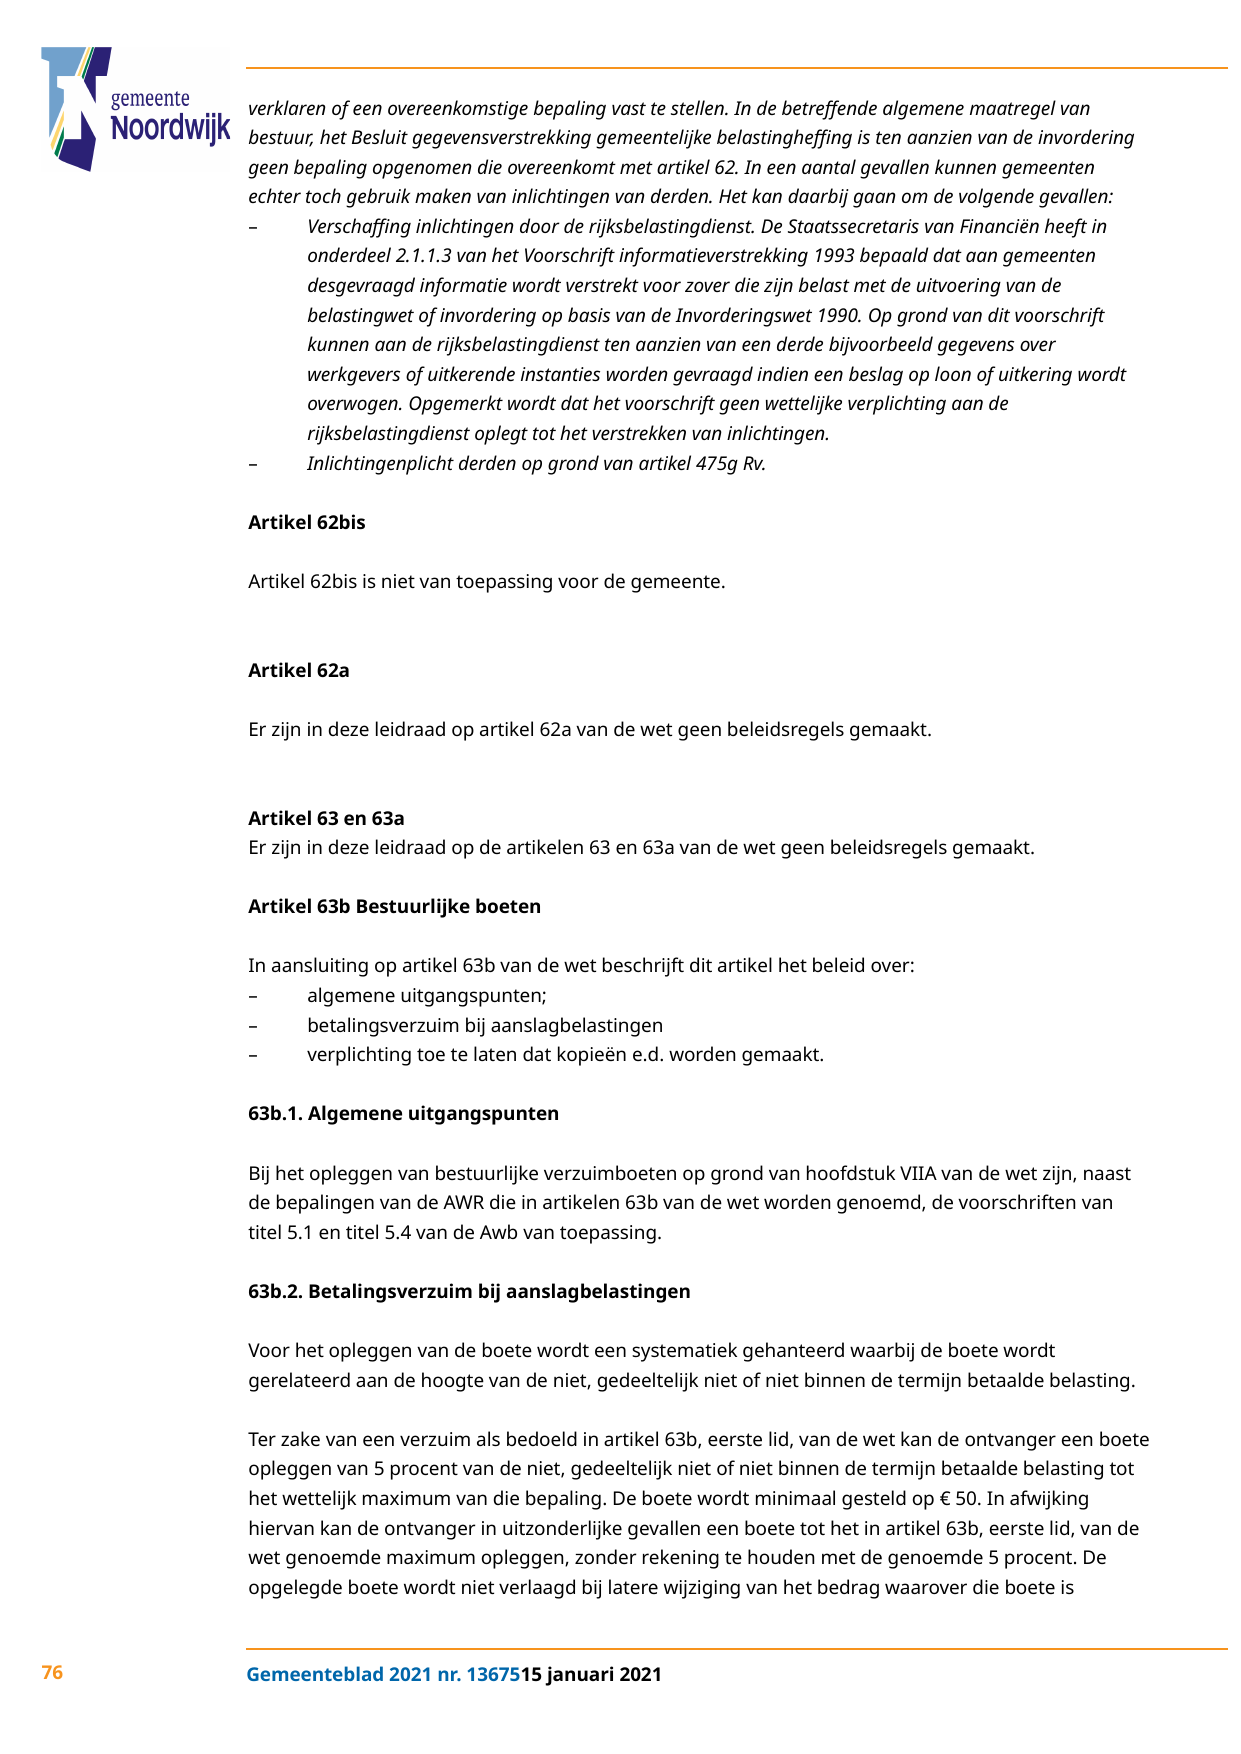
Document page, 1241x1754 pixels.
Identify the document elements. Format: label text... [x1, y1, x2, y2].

text Artikel 63 en 63a [248, 805, 1152, 831]
list verplichting toe te laten dat kopieën e.d. worden gemaakt. [248, 1041, 1152, 1067]
list betalingsverzuim bij aanslagbelastingen [248, 1012, 1152, 1038]
text In aansluiting op artikel 63b van de wet beschrijft dit artikel het beleid over: [248, 953, 1152, 978]
list Verschaffing inlichtingen door de rijksbelastingdienst. De Staatssecretaris van Financiën heeft in onderdeel 2.1.1.3 van het Voorschrift informatieverstrekking 1993 bepaald dat aan gemeenten desgevraagd informatie wordt verstrekt voor zover die zijn belast met de uitvoering van de belastingwet of invordering op basis van de Invorderingswet 1990. Op grond van dit voorschrift kunnen aan de rijksbelastingdienst ten aanzien van een derde bijvoorbeeld gegevens over werkgevers of uitkerende instanties worden gevraagd indien een beslag op loon of uitkering wordt overwogen. Opgemerkt wordt dat het voorschrift geen wettelijke verplichting aan de rijksbelastingdienst oplegt tot het verstrekken van inlichtingen. [248, 213, 1152, 446]
text verklaren of een overeenkomstige bepaling vast te stellen. In de betreffende algemene maatregel van bestuur, het Besluit gegevensverstrekking gemeentelijke belastingheffing is ten aanzien van de invordering geen bepaling opgenomen die overeenkomt met artikel 62. In een aantal gevallen kunnen gemeenten echter toch gebruik maken van inlichtingen van derden. Het kan daarbij gaan om de volgende gevallen: [248, 95, 1152, 209]
text Artikel 62a [248, 657, 1152, 683]
text Artikel 63b Bestuurlijke boeten [248, 893, 1152, 919]
picture [41, 47, 231, 172]
text Voor het opleggen van de boete wordt een systematiek gehanteerd waarbij de boete wordt gerelateerd aan de hoogte van de niet, gedeeltelijk niet of niet binnen de termijn betaalde belasting. [248, 1337, 1152, 1393]
text 63b.2. Betalingsverzuim bij aanslagbelastingen [248, 1278, 1152, 1304]
text Bij het opleggen van bestuurlijke verzuimboeten op grond van hoofdstuk VIIA van de wet zijn, naast de bepalingen van de AWR die in artikelen 63b van de wet worden genoemd, de voorschriften van titel 5.1 en titel 5.4 van de Awb van toepassing. [248, 1160, 1152, 1245]
text Er zijn in deze leidraad op de artikelen 63 en 63a van de wet geen beleidsregels gemaakt. [248, 834, 1152, 860]
text Artikel 62bis is niet van toepassing voor de gemeente. [248, 568, 1152, 594]
list Inlichtingenplicht derden op grond van artikel 475g Rv. [248, 450, 1152, 476]
text Ter zake van een verzuim als bedoeld in artikel 63b, eerste lid, van de wet kan de ontvanger een boete opleggen van 5 procent van de niet, gedeeltelijk niet of niet binnen de termijn betaalde belasting tot het wettelijk maximum van die bepaling. De boete wordt minimaal gesteld op € 50. In afwijking hiervan kan de ontvanger in uitzonderlijke gevallen een boete tot het in artikel 63b, eerste lid, van de wet genoemde maximum opleggen, zonder rekening te houden met de genoemde 5 procent. De opgelegde boete wordt niet verlaagd bij latere wijziging van het bedrag waarover die boete is [248, 1426, 1152, 1600]
list algemene uitgangspunten; [248, 982, 1152, 1008]
text Er zijn in deze leidraad op artikel 62a van de wet geen beleidsregels gemaakt. [248, 716, 1152, 742]
text Artikel 62bis [248, 509, 1152, 535]
text 63b.1. Algemene uitgangspunten [248, 1101, 1152, 1126]
